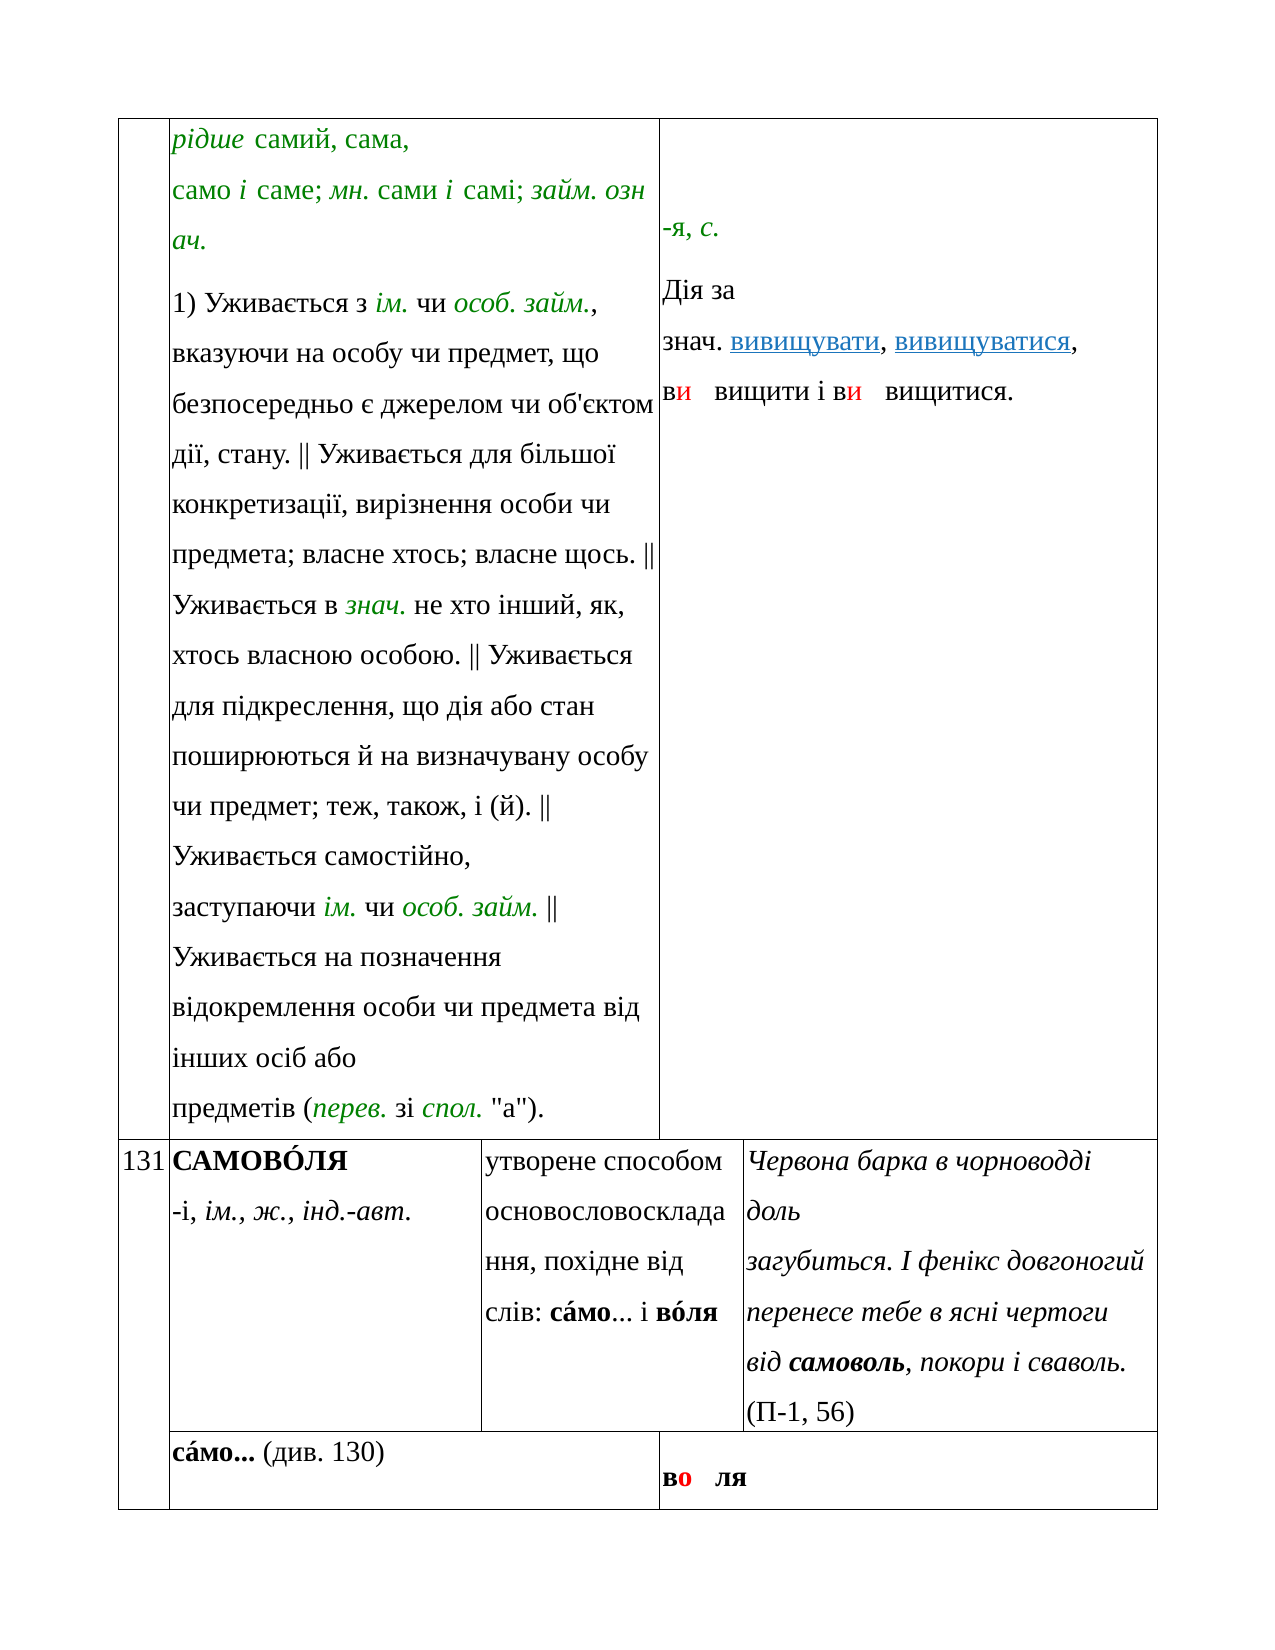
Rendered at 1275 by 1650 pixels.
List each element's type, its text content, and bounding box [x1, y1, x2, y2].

table_cell -я, с. Дія за знач. вивищувати, вивищуватися, вивищити і вивищитися. [660, 119, 1157, 1139]
table_cell Червона барка в чорноводді доль загубиться. І фенікс довгоногий перенесе тебе в ясні чертоги від самоволь, покори і сваволь. (П‑1, 56) [744, 1140, 1157, 1431]
table_cell рідше самий, сама, само і саме; мн. сами і самі; займ. означ. 1) Уживається з ім. чи особ. займ., вказуючи на особу чи предмет, що безпосередньо є джерелом чи об'єктом дії, стану. || Уживається для більшої конкретизації, вирізнення особи чи предмета; власне хтось; власне щось. || Уживається в знач. не хто інший, як, хтось власною особою. || Уживається для підкреслення, що дія або стан поширюються й на визначувану особу чи предмет; теж, також, і (й). || Уживається самостійно, заступаючи ім. чи особ. займ. || Уживається на позначення відокремлення особи чи предмета від інших осіб або предметів (перев. зі спол. "а"). [170, 119, 659, 1139]
table_cell воля [660, 1432, 1157, 1508]
table_cell Самовóля -і, ім., ж., інд.-авт. [170, 1140, 481, 1431]
table_cell [119, 119, 169, 1139]
table_cell сáмо... (див. 130) [170, 1432, 659, 1508]
table_cell 131 [119, 1140, 169, 1508]
table_cell утворене способом основословоскладання, похідне від слів: сáмо... і вóля [482, 1140, 743, 1431]
